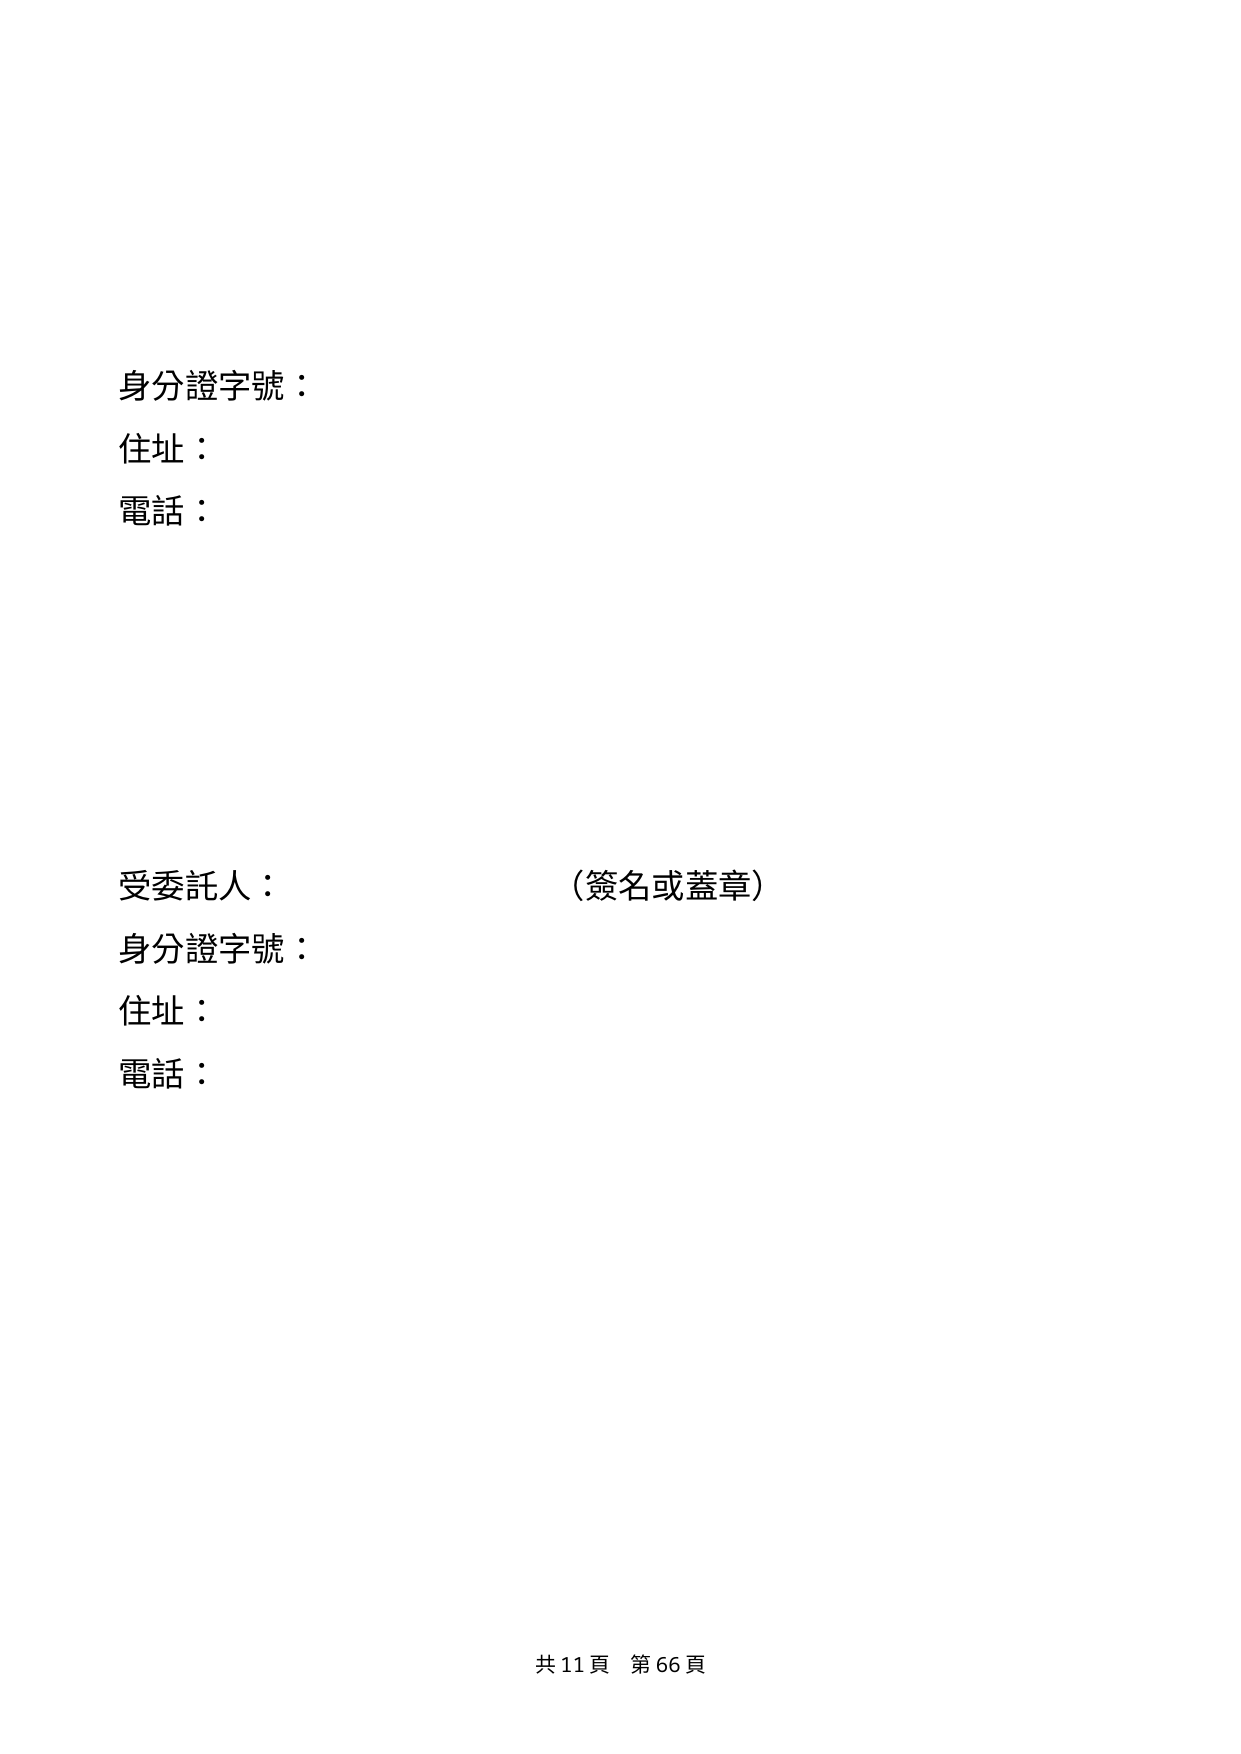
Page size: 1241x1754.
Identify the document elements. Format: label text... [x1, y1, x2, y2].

text 電話： [118, 1030, 1122, 1093]
text 身分證字號： [118, 343, 1122, 405]
text 電話： [118, 468, 1122, 530]
text 住址： [118, 405, 1122, 468]
text 住址： [118, 968, 1122, 1030]
text 身分證字號： [118, 905, 1122, 968]
text 受委託人： （簽名或蓋章） [118, 843, 1122, 905]
